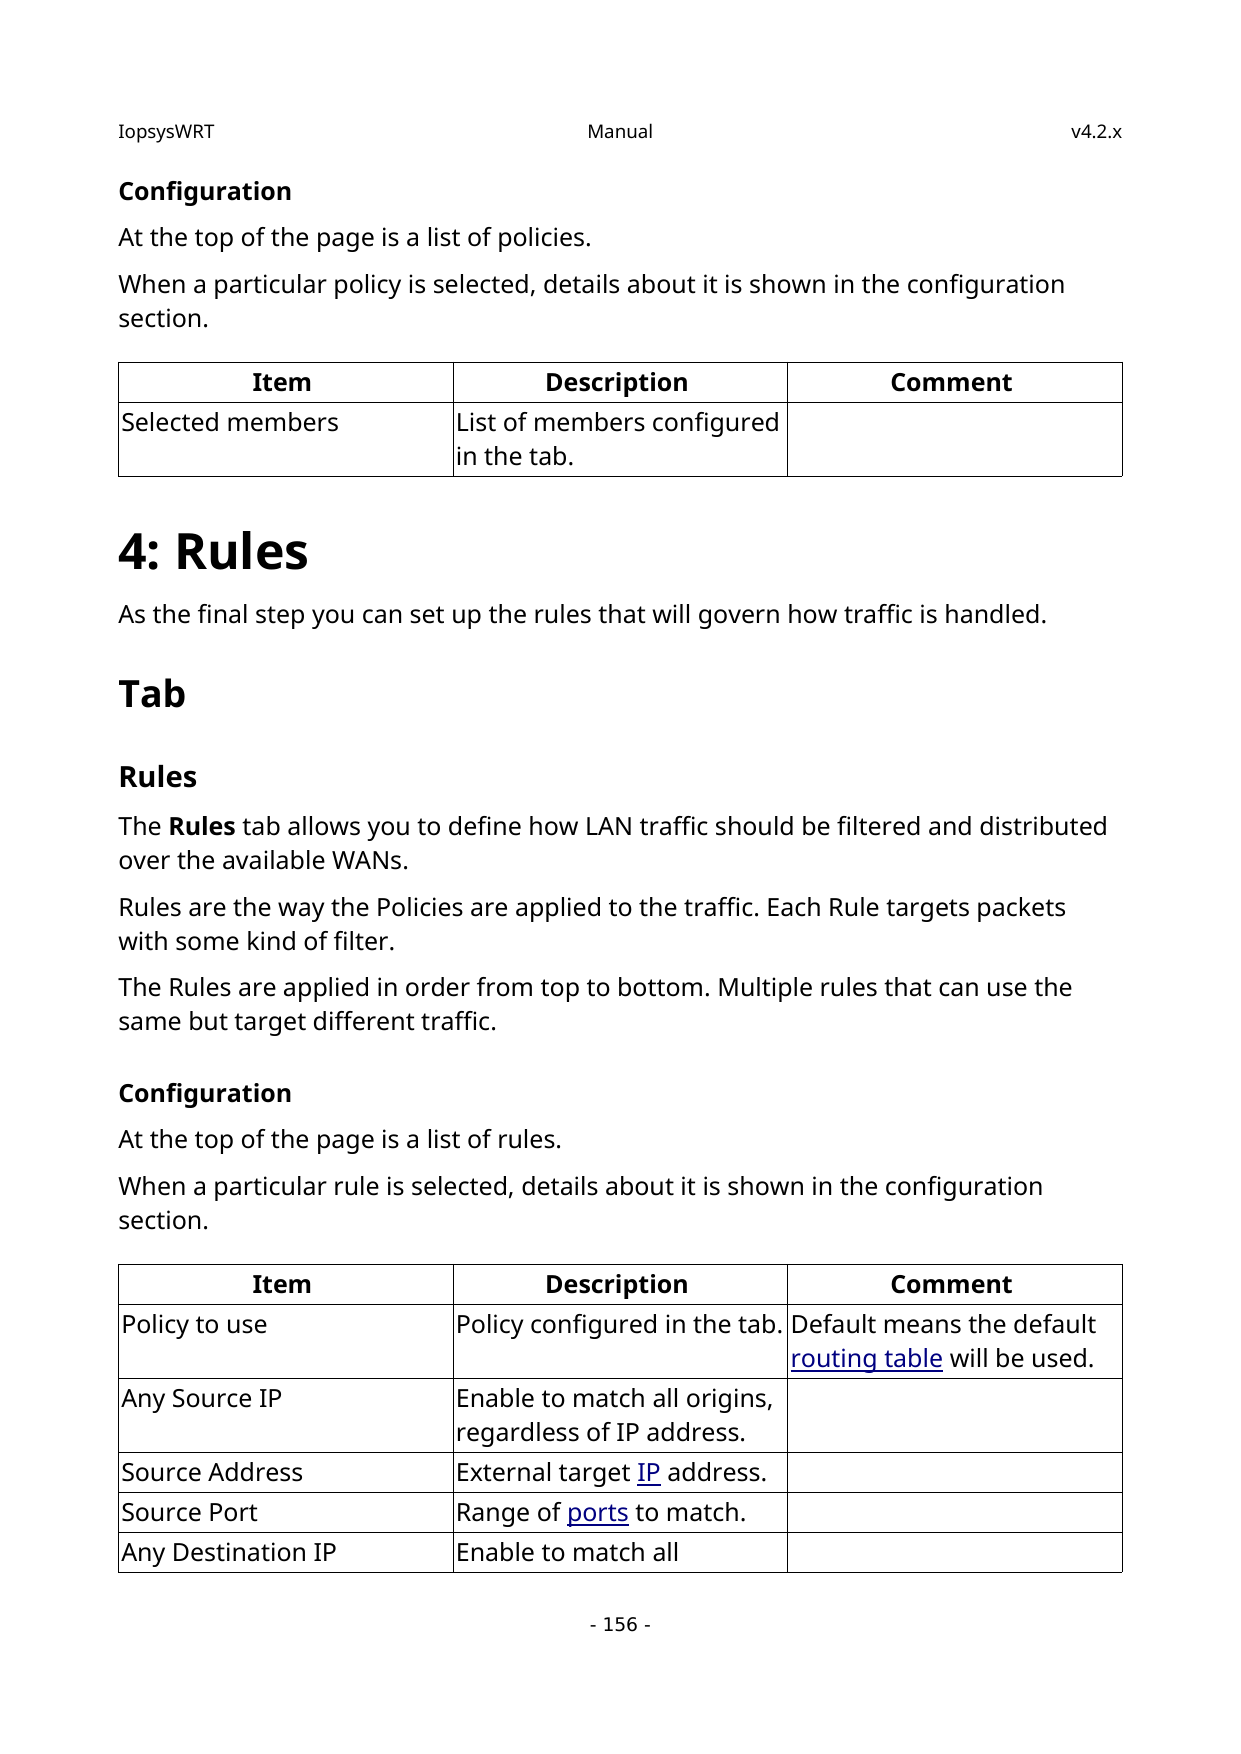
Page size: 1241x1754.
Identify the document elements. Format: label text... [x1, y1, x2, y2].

text As the final step you can set up the rules that will govern how traffic is handled. [118, 596, 1122, 630]
table_cell [788, 1379, 1122, 1452]
table_cell [788, 1453, 1122, 1492]
table_cell External target IP address. [454, 1453, 787, 1492]
subtitle Rules [118, 756, 1122, 796]
subtitle Configuration [118, 1075, 1122, 1109]
table_cell Enable to match all origins, regardless of IP address. [454, 1379, 787, 1452]
table_cell [788, 1533, 1122, 1572]
text The Rules tab allows you to define how LAN traffic should be filtered and distributed over the available WANs. [118, 808, 1122, 877]
table_cell Any Source IP [119, 1379, 453, 1452]
table_cell Policy to use [119, 1305, 453, 1378]
table_header Item [119, 363, 453, 402]
table_header Description [454, 363, 787, 402]
text When a particular policy is selected, details about it is shown in the configuration section. [118, 266, 1122, 334]
table_header Description [454, 1265, 787, 1304]
table_cell Default means the default routing table will be used. [788, 1305, 1122, 1378]
table_cell Enable to match all [454, 1533, 787, 1572]
text When a particular rule is selected, details about it is shown in the configuration section. [118, 1168, 1122, 1237]
table_cell Policy configured in the tab. [454, 1305, 787, 1378]
table_header Comment [788, 363, 1122, 402]
table_cell [788, 403, 1122, 476]
text At the top of the page is a list of policies. [118, 220, 1122, 254]
text At the top of the page is a list of rules. [118, 1122, 1122, 1156]
table_cell Selected members [119, 403, 453, 476]
text The Rules are applied in order from top to bottom. Multiple rules that can use the same but target different traffic. [118, 970, 1122, 1038]
table_cell Source Port [119, 1493, 453, 1532]
table_header Comment [788, 1265, 1122, 1304]
table_cell [788, 1493, 1122, 1532]
subtitle Tab [118, 668, 1122, 719]
table_cell Any Destination IP [119, 1533, 453, 1572]
table_cell List of members configured in the tab. [454, 403, 787, 476]
table_header Item [119, 1265, 453, 1304]
table_cell Range of ports to match. [454, 1493, 787, 1532]
text Rules are the way the Policies are applied to the traffic. Each Rule targets packets with some kind of filter. [118, 889, 1122, 957]
subtitle Configuration [118, 173, 1122, 207]
table_cell Source Address [119, 1453, 453, 1492]
subtitle 4: Rules [118, 516, 1122, 584]
